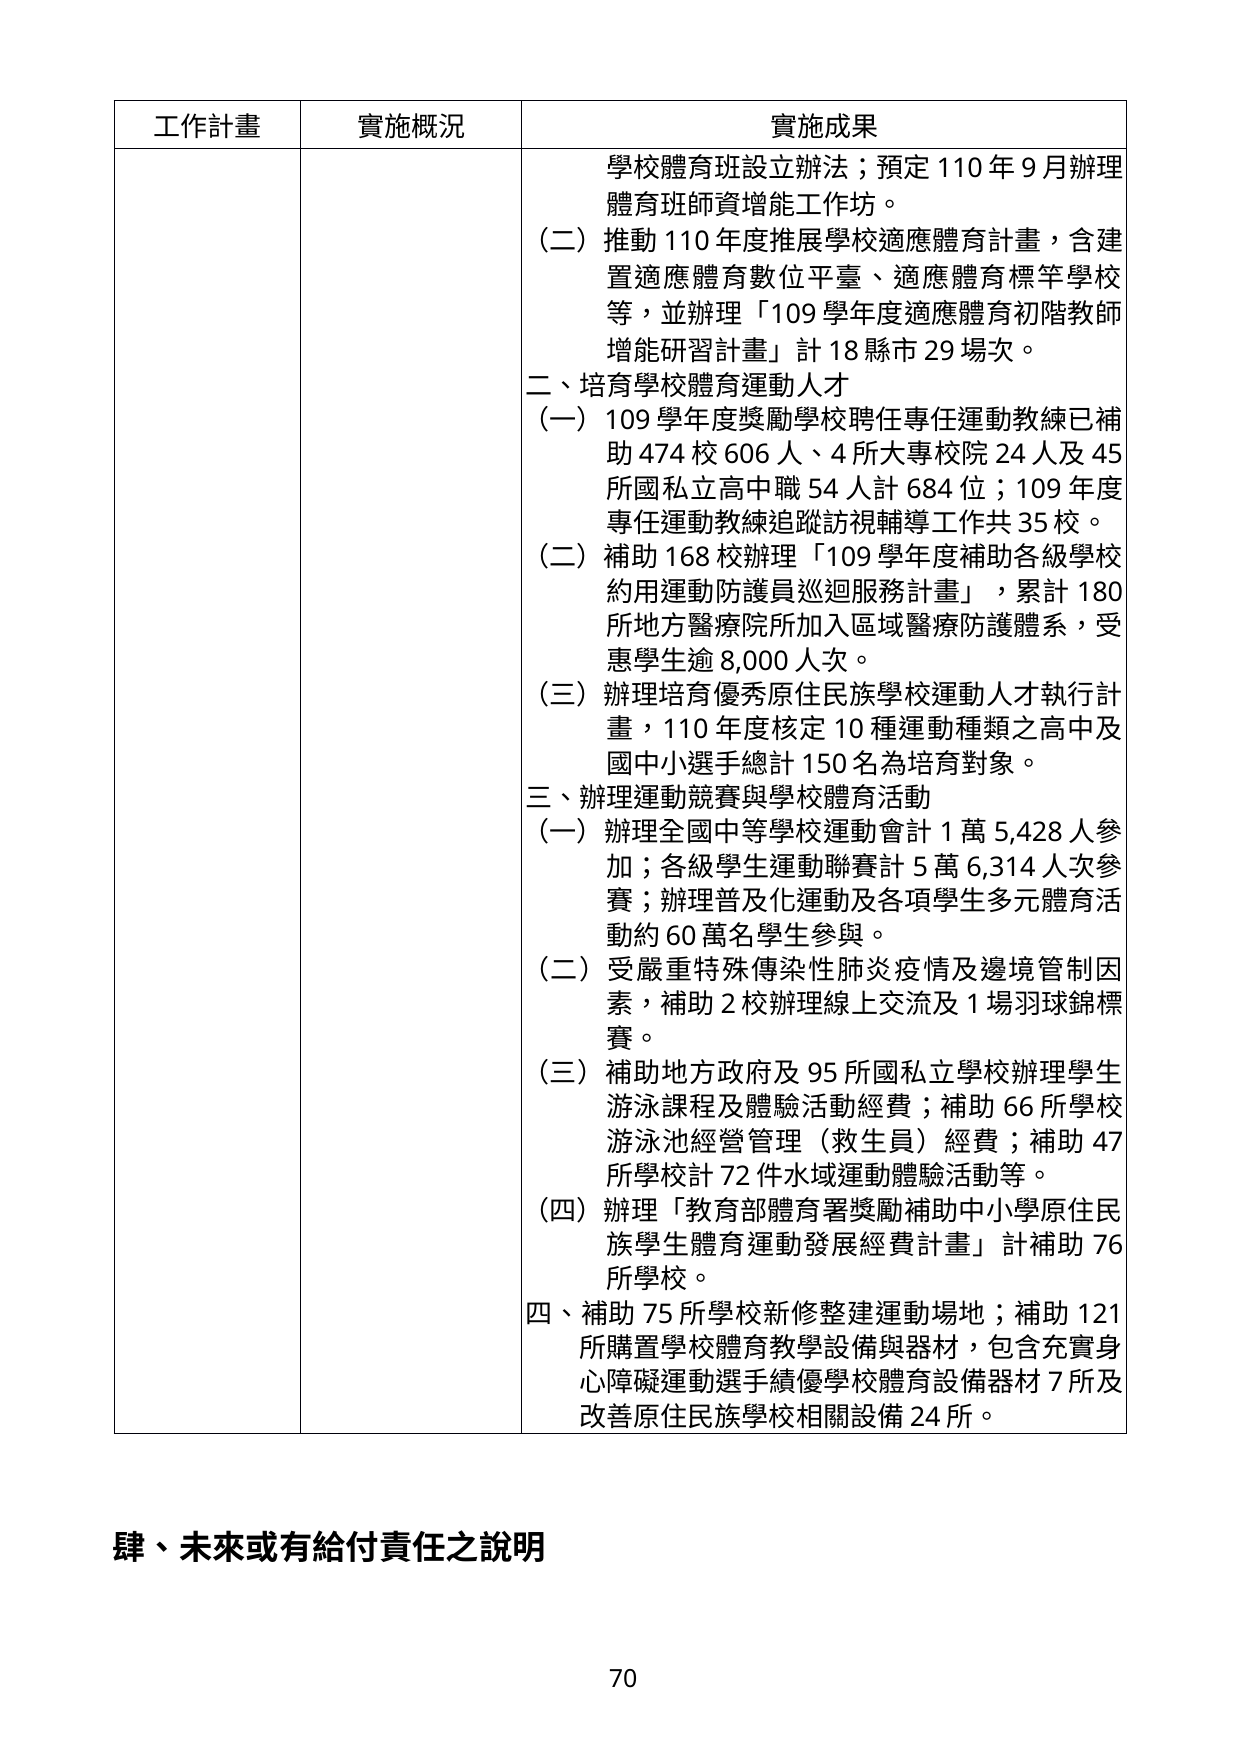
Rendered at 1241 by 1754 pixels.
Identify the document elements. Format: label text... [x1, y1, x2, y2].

table_cell 學校體育班設立辦法；預定110年9月辦理體育班師資增能工作坊。 （二）推動110年度推展學校適應體育計畫，含建置適應體育數位平臺、適應體育標竿學校等，並辦理「109學年度適應體育初階教師增能研習計畫」計18縣市29場次。 二、培育學校體育運動人才 （一）109學年度獎勵學校聘任專任運動教練已補助474校606人、4所大專校院24人及45所國私立高中職54人計684位；109年度專任運動教練追蹤訪視輔導工作共35校。 （二）補助168校辦理「109學年度補助各級學校約用運動防護員巡迴服務計畫」，累計180所地方醫療院所加入區域醫療防護體系，受惠學生逾8,000人次。 （三）辦理培育優秀原住民族學校運動人才執行計畫，110年度核定10種運動種類之高中及國中小選手總計150名為培育對象。 三、辦理運動競賽與學校體育活動 （一）辦理全國中等學校運動會計1萬5,428人參加；各級學生運動聯賽計5萬6,314人次參賽；辦理普及化運動及各項學生多元體育活動約60萬名學生參與。 （二）受嚴重特殊傳染性肺炎疫情及邊境管制因素，補助2校辦理線上交流及1場羽球錦標賽。 （三）補助地方政府及95所國私立學校辦理學生游泳課程及體驗活動經費；補助66所學校游泳池經營管理（救生員）經費；補助47所學校計72件水域運動體驗活動等。 （四）辦理「教育部體育署獎勵補助中小學原住民族學生體育運動發展經費計畫」計補助76所學校。 四、補助75所學校新修整建運動場地；補助121所購置學校體育教學設備與器材，包含充實身心障礙運動選手績優學校體育設備器材7所及改善原住民族學校相關設備24所。 [522, 149, 1126, 1433]
text 肆、未來或有給付責任之說明 [112, 1526, 1134, 1567]
table_header 實施成果 [522, 101, 1126, 148]
table_cell [115, 149, 300, 1433]
table_header 實施概況 [301, 101, 521, 148]
table_cell [301, 149, 521, 1433]
table_header 工作計畫 [115, 101, 300, 148]
